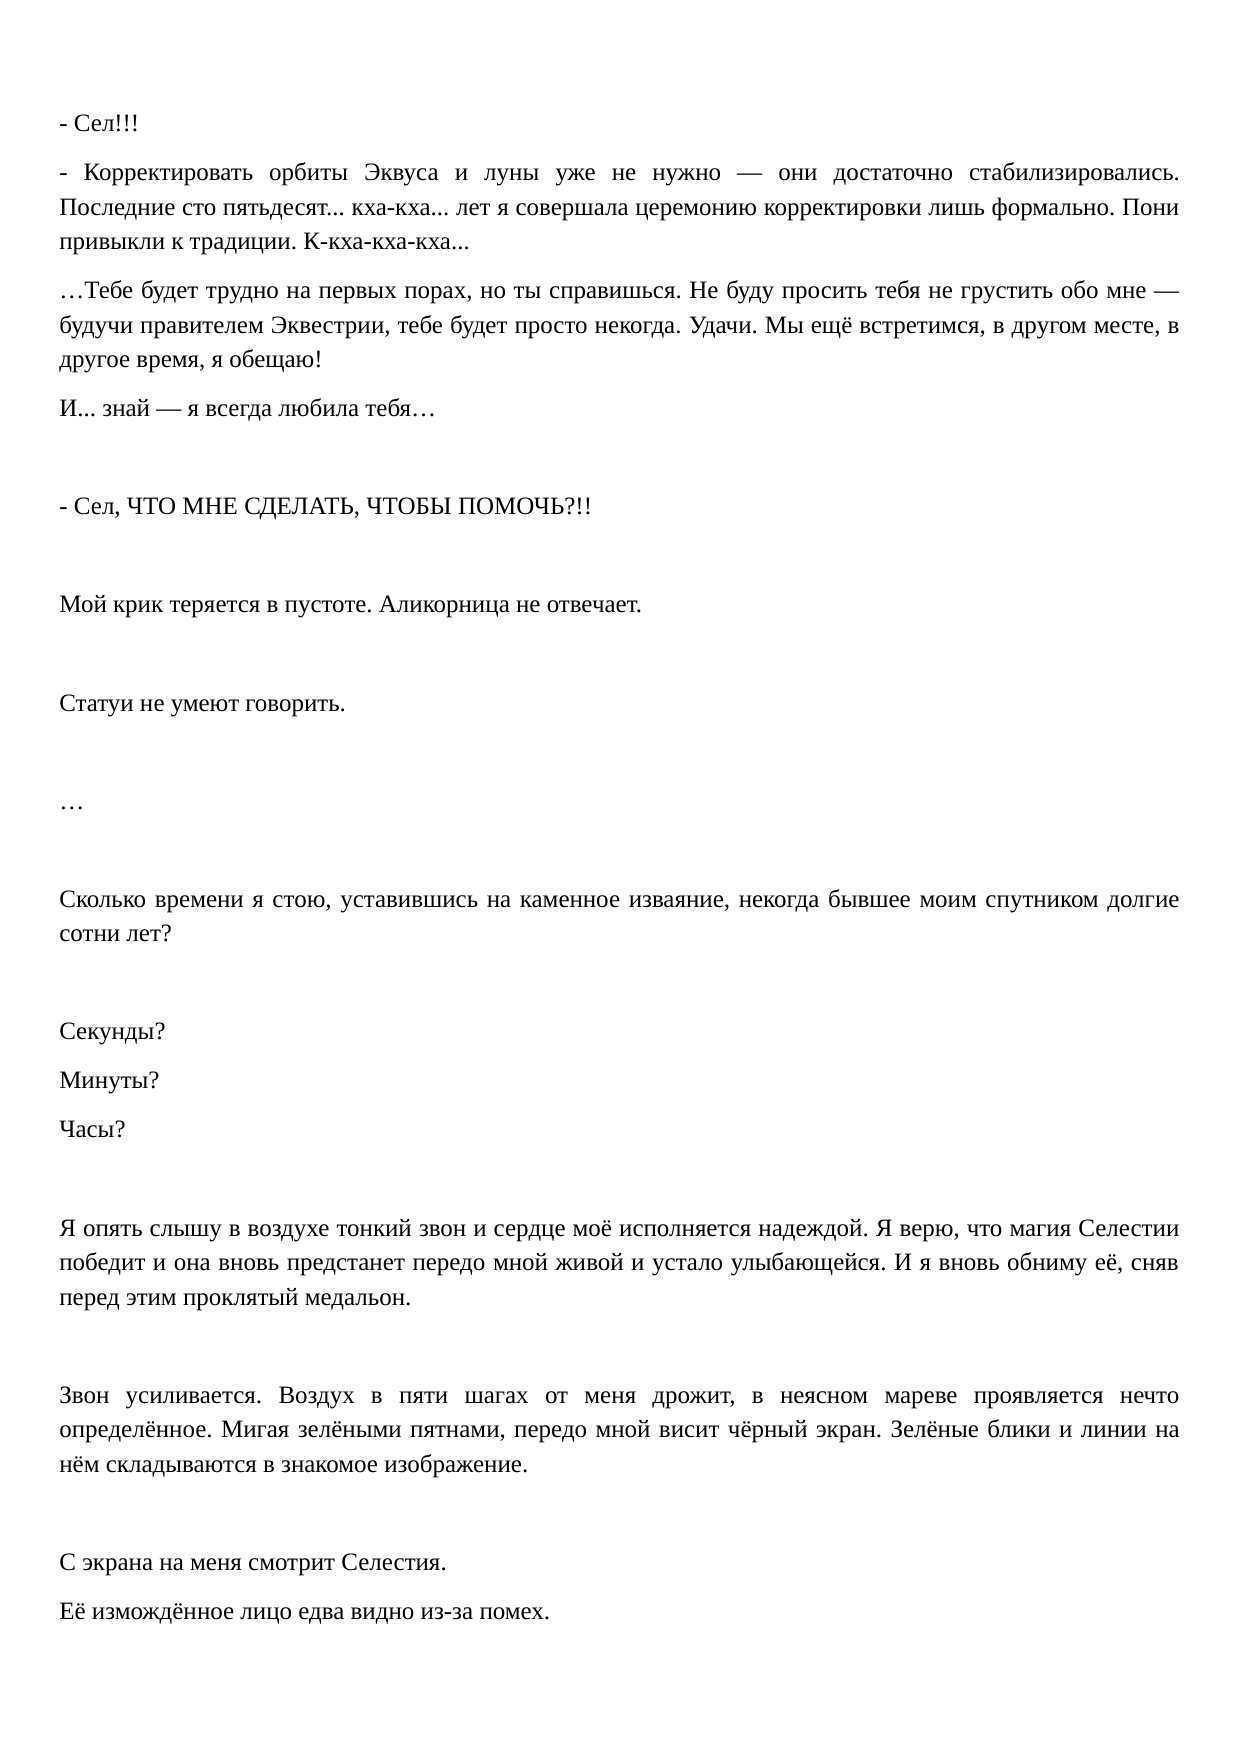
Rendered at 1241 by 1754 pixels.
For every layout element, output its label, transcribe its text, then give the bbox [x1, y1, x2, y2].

text Мой крик теряется в пустоте. Аликорница не отвечает. [59, 589, 1181, 618]
text Секунды? [59, 1016, 1181, 1045]
text Статуи не умеют говорить. [59, 688, 1181, 716]
text Сколько времени я стою, уставившись на каменное изваяние, некогда бывшее моим спутником долгие сотни лет? [59, 884, 1181, 947]
text С экрана на меня смотрит Селестия. [59, 1547, 1181, 1576]
text - Сел!!! [59, 108, 1181, 137]
text - Сел, ЧТО МНЕ СДЕЛАТЬ, ЧТОБЫ ПОМОЧЬ?!! [59, 491, 1181, 520]
text Часы? [59, 1114, 1181, 1143]
text Минуты? [59, 1066, 1181, 1094]
text Её измождённое лицо едва видно из-за помех. [59, 1596, 1181, 1625]
text И... знай — я всегда любила тебя… [59, 393, 1181, 422]
text Звон усиливается. Воздух в пяти шагах от меня дрожит, в неясном мареве проявляется нечто определённое. Мигая зелёными пятнами, передо мной висит чёрный экран. Зелёные блики и линии на нём складываются в знакомое изображение. [59, 1380, 1181, 1477]
text Я опять слышу в воздухе тонкий звон и сердце моё исполняется надеждой. Я верю, что магия Селестии победит и она вновь предстанет передо мной живой и устало улыбающейся. И я вновь обниму её, сняв перед этим проклятый медальон. [59, 1213, 1181, 1310]
text …Тебе будет трудно на первых порах, но ты справишься. Не буду просить тебя не грустить обо мне — будучи правителем Эквестрии, тебе будет просто некогда. Удачи. Мы ещё встретимся, в другом месте, в другое время, я обещаю! [59, 275, 1181, 373]
text … [59, 786, 1181, 814]
text - Корректировать орбиты Эквуса и луны уже не нужно — они достаточно стабилизировались. Последние сто пятьдесят... кха-кха... лет я совершала церемонию корректировки лишь формально. Пони привыкли к традиции. К-кха-кха-кха... [59, 157, 1181, 255]
